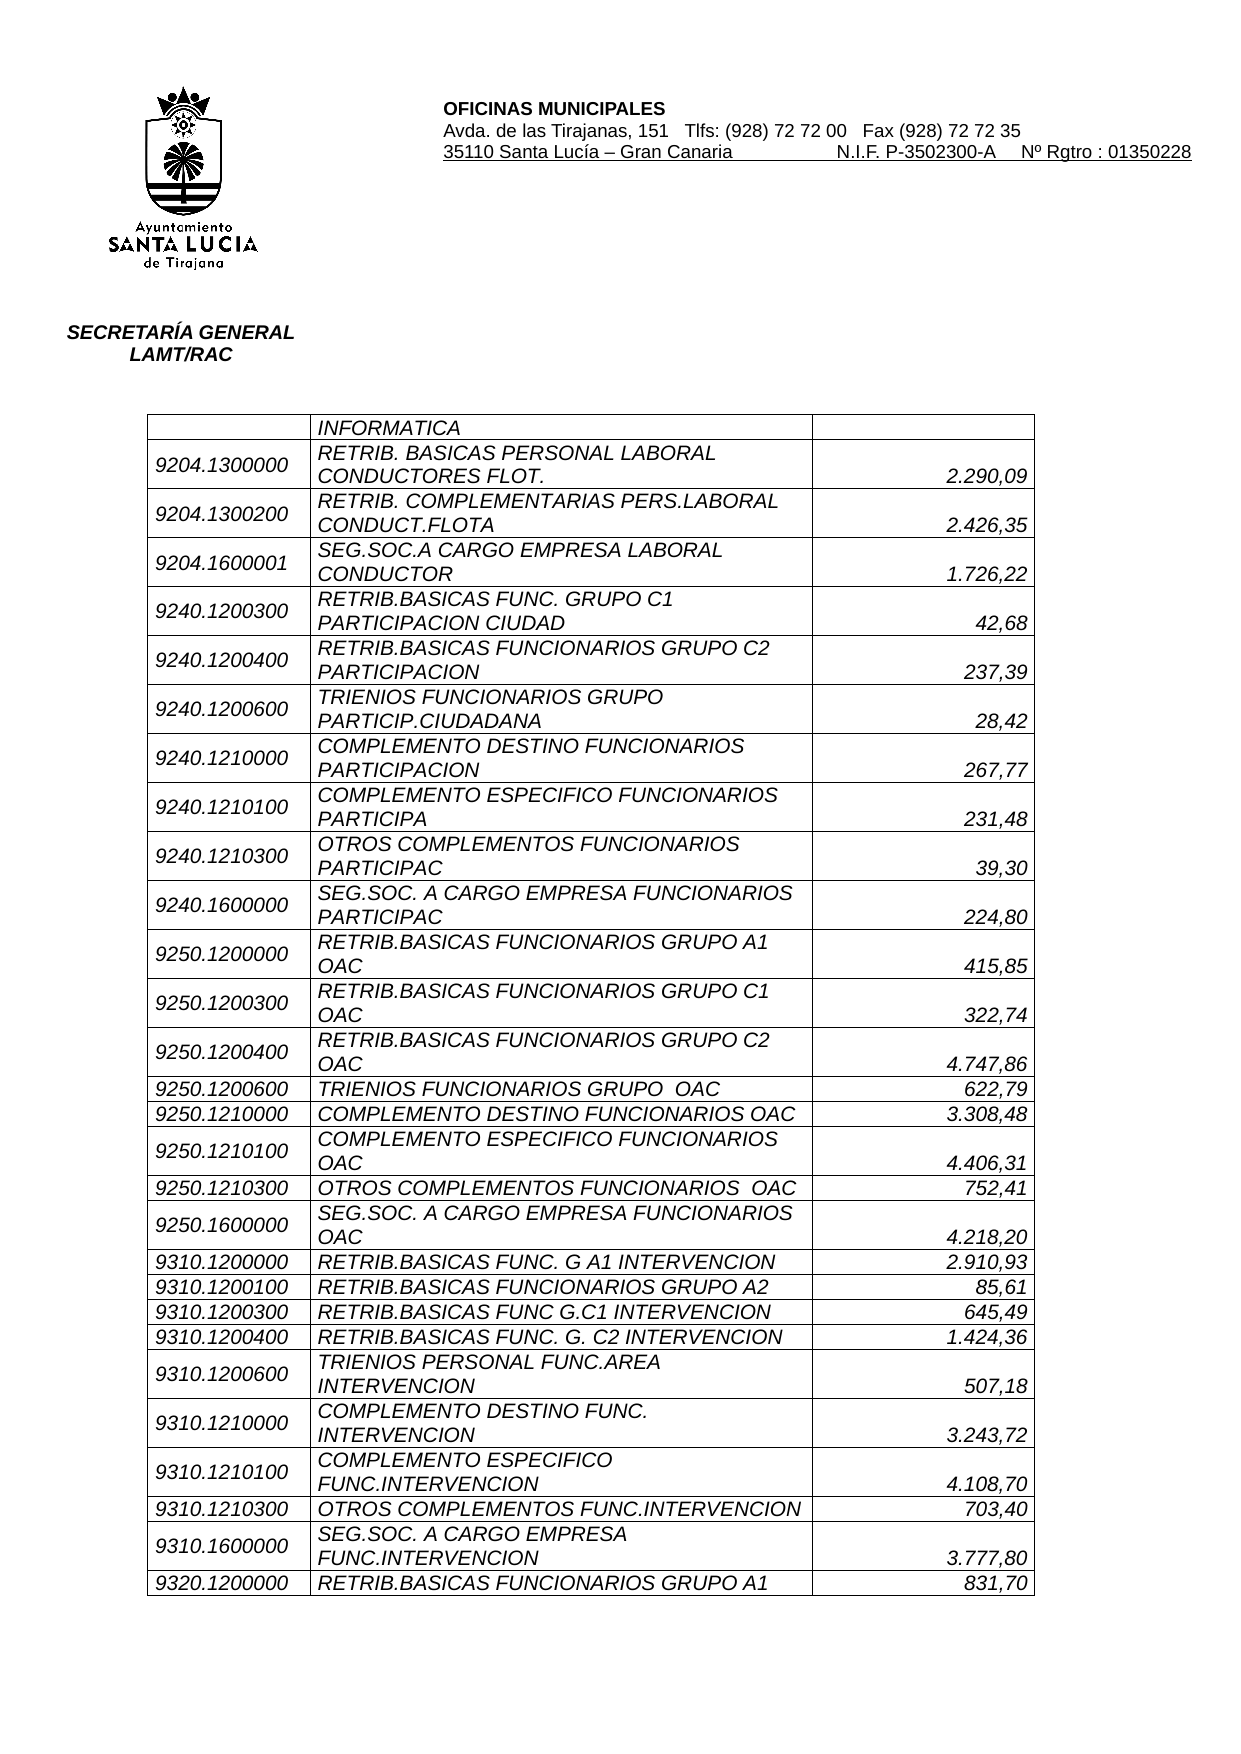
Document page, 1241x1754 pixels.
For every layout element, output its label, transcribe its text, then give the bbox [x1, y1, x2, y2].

table_cell COMPLEMENTO ESPECIFICO FUNC.INTERVENCION [311, 1448, 812, 1496]
table_cell 9240.1600000 [148, 881, 310, 929]
table_cell 9204.1600001 [148, 538, 310, 586]
table_cell 752,41 [813, 1176, 1034, 1200]
table_cell COMPLEMENTO DESTINO FUNC. INTERVENCION [311, 1399, 812, 1447]
table_cell COMPLEMENTO DESTINO FUNCIONARIOS PARTICIPACION [311, 734, 812, 782]
table_cell 2.290,09 [813, 440, 1034, 488]
table_cell SEG.SOC. A CARGO EMPRESA FUNCIONARIOS PARTICIPAC [311, 881, 812, 929]
table_cell 9240.1200300 [148, 587, 310, 635]
table_cell [148, 415, 310, 439]
table_cell 9310.1210300 [148, 1497, 310, 1521]
table_cell 1.424,36 [813, 1325, 1034, 1349]
table_cell 267,77 [813, 734, 1034, 782]
table_cell 9310.1600000 [148, 1522, 310, 1569]
table_cell 9310.1210100 [148, 1448, 310, 1496]
table_cell TRIENIOS FUNCIONARIOS GRUPO OAC [311, 1077, 812, 1101]
table_cell RETRIB. BASICAS PERSONAL LABORAL CONDUCTORES FLOT. [311, 440, 812, 488]
table_cell 2.910,93 [813, 1250, 1034, 1274]
table_cell 9250.1210300 [148, 1176, 310, 1200]
table_cell 9250.1210100 [148, 1127, 310, 1175]
table_cell 4.218,20 [813, 1201, 1034, 1249]
table_cell OTROS COMPLEMENTOS FUNC.INTERVENCION [311, 1497, 812, 1521]
table_cell 9250.1200400 [148, 1028, 310, 1076]
picture [80, 56, 286, 296]
table_cell TRIENIOS PERSONAL FUNC.AREA INTERVENCION [311, 1350, 812, 1398]
table_cell 224,80 [813, 881, 1034, 929]
table_cell 9310.1200000 [148, 1250, 310, 1274]
table_cell 9250.1200600 [148, 1077, 310, 1101]
table_cell 4.406,31 [813, 1127, 1034, 1175]
table_cell 507,18 [813, 1350, 1034, 1398]
table_cell OTROS COMPLEMENTOS FUNCIONARIOS OAC [311, 1176, 812, 1200]
table_cell 1.726,22 [813, 538, 1034, 586]
table_cell RETRIB. COMPLEMENTARIAS PERS.LABORAL CONDUCT.FLOTA [311, 489, 812, 537]
table_cell 4.747,86 [813, 1028, 1034, 1076]
table_cell 231,48 [813, 783, 1034, 831]
table_cell [813, 415, 1034, 439]
table_cell SEG.SOC. A CARGO EMPRESA FUNCIONARIOS OAC [311, 1201, 812, 1249]
table_cell 9240.1200400 [148, 636, 310, 684]
table_cell 9310.1200600 [148, 1350, 310, 1398]
table_cell 9250.1200300 [148, 979, 310, 1027]
table_cell 9204.1300200 [148, 489, 310, 537]
table_cell 9240.1210300 [148, 832, 310, 880]
table_cell 9240.1210100 [148, 783, 310, 831]
table_cell COMPLEMENTO DESTINO FUNCIONARIOS OAC [311, 1102, 812, 1126]
table_cell SEG.SOC.A CARGO EMPRESA LABORAL CONDUCTOR [311, 538, 812, 586]
table_cell INFORMATICA [311, 415, 812, 439]
table_cell 9250.1210000 [148, 1102, 310, 1126]
table_cell RETRIB.BASICAS FUNC G.C1 INTERVENCION [311, 1300, 812, 1324]
table_cell OTROS COMPLEMENTOS FUNCIONARIOS PARTICIPAC [311, 832, 812, 880]
table_cell 9310.1200100 [148, 1275, 310, 1299]
table_cell 9310.1200300 [148, 1300, 310, 1324]
table_cell 3.308,48 [813, 1102, 1034, 1126]
table_cell RETRIB.BASICAS FUNCIONARIOS GRUPO C1 OAC [311, 979, 812, 1027]
table_cell 28,42 [813, 685, 1034, 733]
table_cell 645,49 [813, 1300, 1034, 1324]
table_cell COMPLEMENTO ESPECIFICO FUNCIONARIOS PARTICIPA [311, 783, 812, 831]
table_cell RETRIB.BASICAS FUNC. G A1 INTERVENCION [311, 1250, 812, 1274]
table_cell 9310.1210000 [148, 1399, 310, 1447]
table_cell 703,40 [813, 1497, 1034, 1521]
table_cell 9240.1210000 [148, 734, 310, 782]
table_cell 2.426,35 [813, 489, 1034, 537]
table_cell RETRIB.BASICAS FUNCIONARIOS GRUPO A1 [311, 1571, 812, 1594]
table_cell SEG.SOC. A CARGO EMPRESA FUNC.INTERVENCION [311, 1522, 812, 1569]
table_cell 3.243,72 [813, 1399, 1034, 1447]
table_cell RETRIB.BASICAS FUNC. GRUPO C1 PARTICIPACION CIUDAD [311, 587, 812, 635]
table_cell 831,70 [813, 1571, 1034, 1594]
table_cell 322,74 [813, 979, 1034, 1027]
table_cell 9250.1200000 [148, 930, 310, 978]
table_cell 42,68 [813, 587, 1034, 635]
table_cell 3.777,80 [813, 1522, 1034, 1569]
table_cell TRIENIOS FUNCIONARIOS GRUPO PARTICIP.CIUDADANA [311, 685, 812, 733]
table_cell 415,85 [813, 930, 1034, 978]
table_cell 39,30 [813, 832, 1034, 880]
table_cell 9240.1200600 [148, 685, 310, 733]
table_cell RETRIB.BASICAS FUNC. G. C2 INTERVENCION [311, 1325, 812, 1349]
table_cell RETRIB.BASICAS FUNCIONARIOS GRUPO A2 [311, 1275, 812, 1299]
table_cell 4.108,70 [813, 1448, 1034, 1496]
table_cell RETRIB.BASICAS FUNCIONARIOS GRUPO A1 OAC [311, 930, 812, 978]
table_cell 237,39 [813, 636, 1034, 684]
table_cell 9204.1300000 [148, 440, 310, 488]
table_cell 9310.1200400 [148, 1325, 310, 1349]
table_cell 9250.1600000 [148, 1201, 310, 1249]
table_cell RETRIB.BASICAS FUNCIONARIOS GRUPO C2 OAC [311, 1028, 812, 1076]
table_cell COMPLEMENTO ESPECIFICO FUNCIONARIOS OAC [311, 1127, 812, 1175]
table_cell RETRIB.BASICAS FUNCIONARIOS GRUPO C2 PARTICIPACION [311, 636, 812, 684]
table_cell 9320.1200000 [148, 1571, 310, 1594]
table_cell 85,61 [813, 1275, 1034, 1299]
table_cell 622,79 [813, 1077, 1034, 1101]
